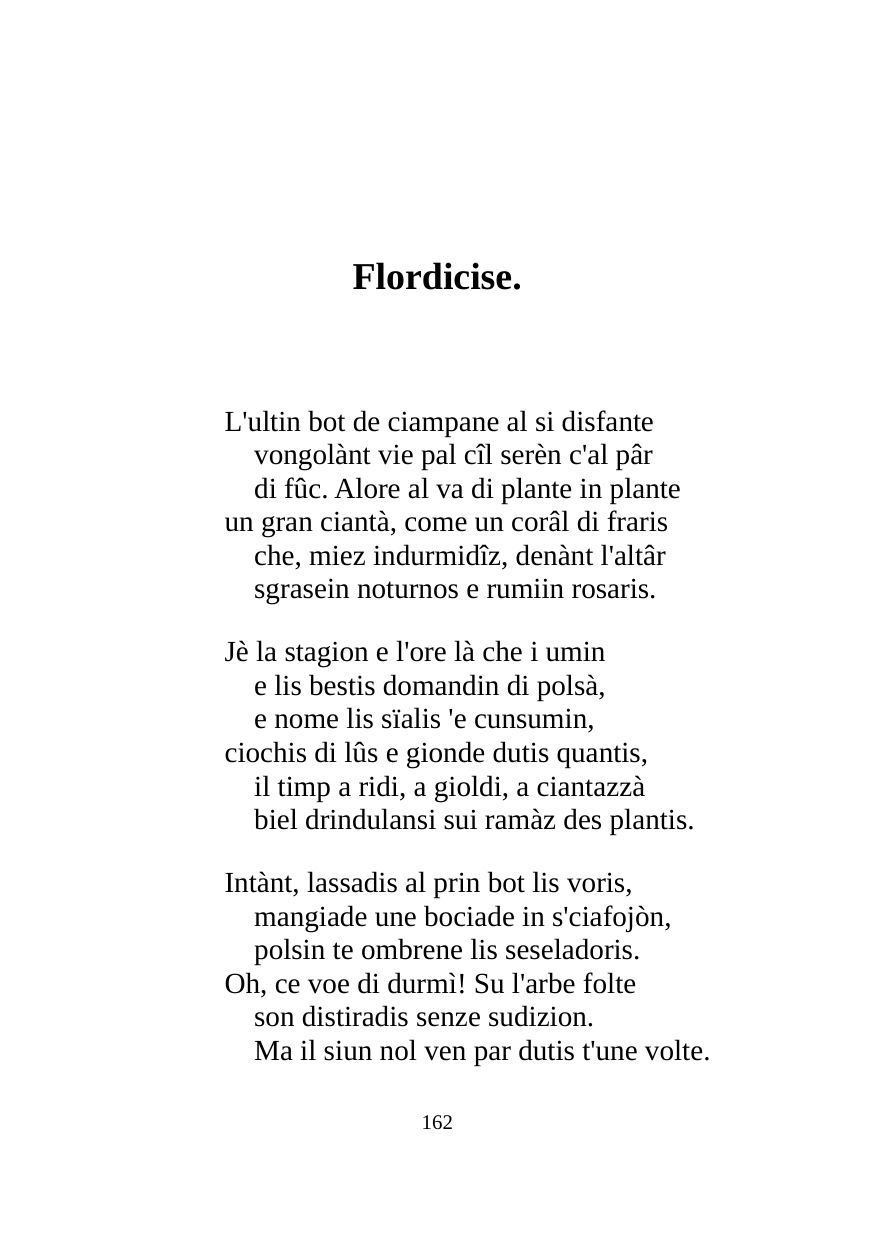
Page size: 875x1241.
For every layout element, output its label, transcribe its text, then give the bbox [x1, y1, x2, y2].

subtitle Flordicise. [106, 254, 768, 297]
text Jè la stagion e l'ore là che i umin e lis bestis domandin di polsà, e nome lis sïalis 'e cunsumin, [224, 634, 768, 735]
text Oh, ce voe di durmì! Su l'arbe folte son distiradis senze sudizion. Ma il siun nol ven par dutis t'une volte. [224, 966, 768, 1066]
text ciochis di lûs e gionde dutis quantis, il timp a ridi, a gioldi, a ciantazzà biel drindulansi sui ramàz des plantis. [224, 735, 768, 836]
text Intànt, lassadis al prin bot lis voris, mangiade une bociade in s'ciafojòn, polsin te ombrene lis seseladoris. [224, 865, 768, 966]
text L'ultin bot de ciampane al si disfante vongolànt vie pal cîl serèn c'al pâr di fûc. Alore al va di plante in plante [224, 404, 768, 504]
text un gran ciantà, come un corâl di fraris che, miez indurmidîz, denànt l'altâr sgrasein noturnos e rumiin rosaris. [224, 504, 768, 605]
